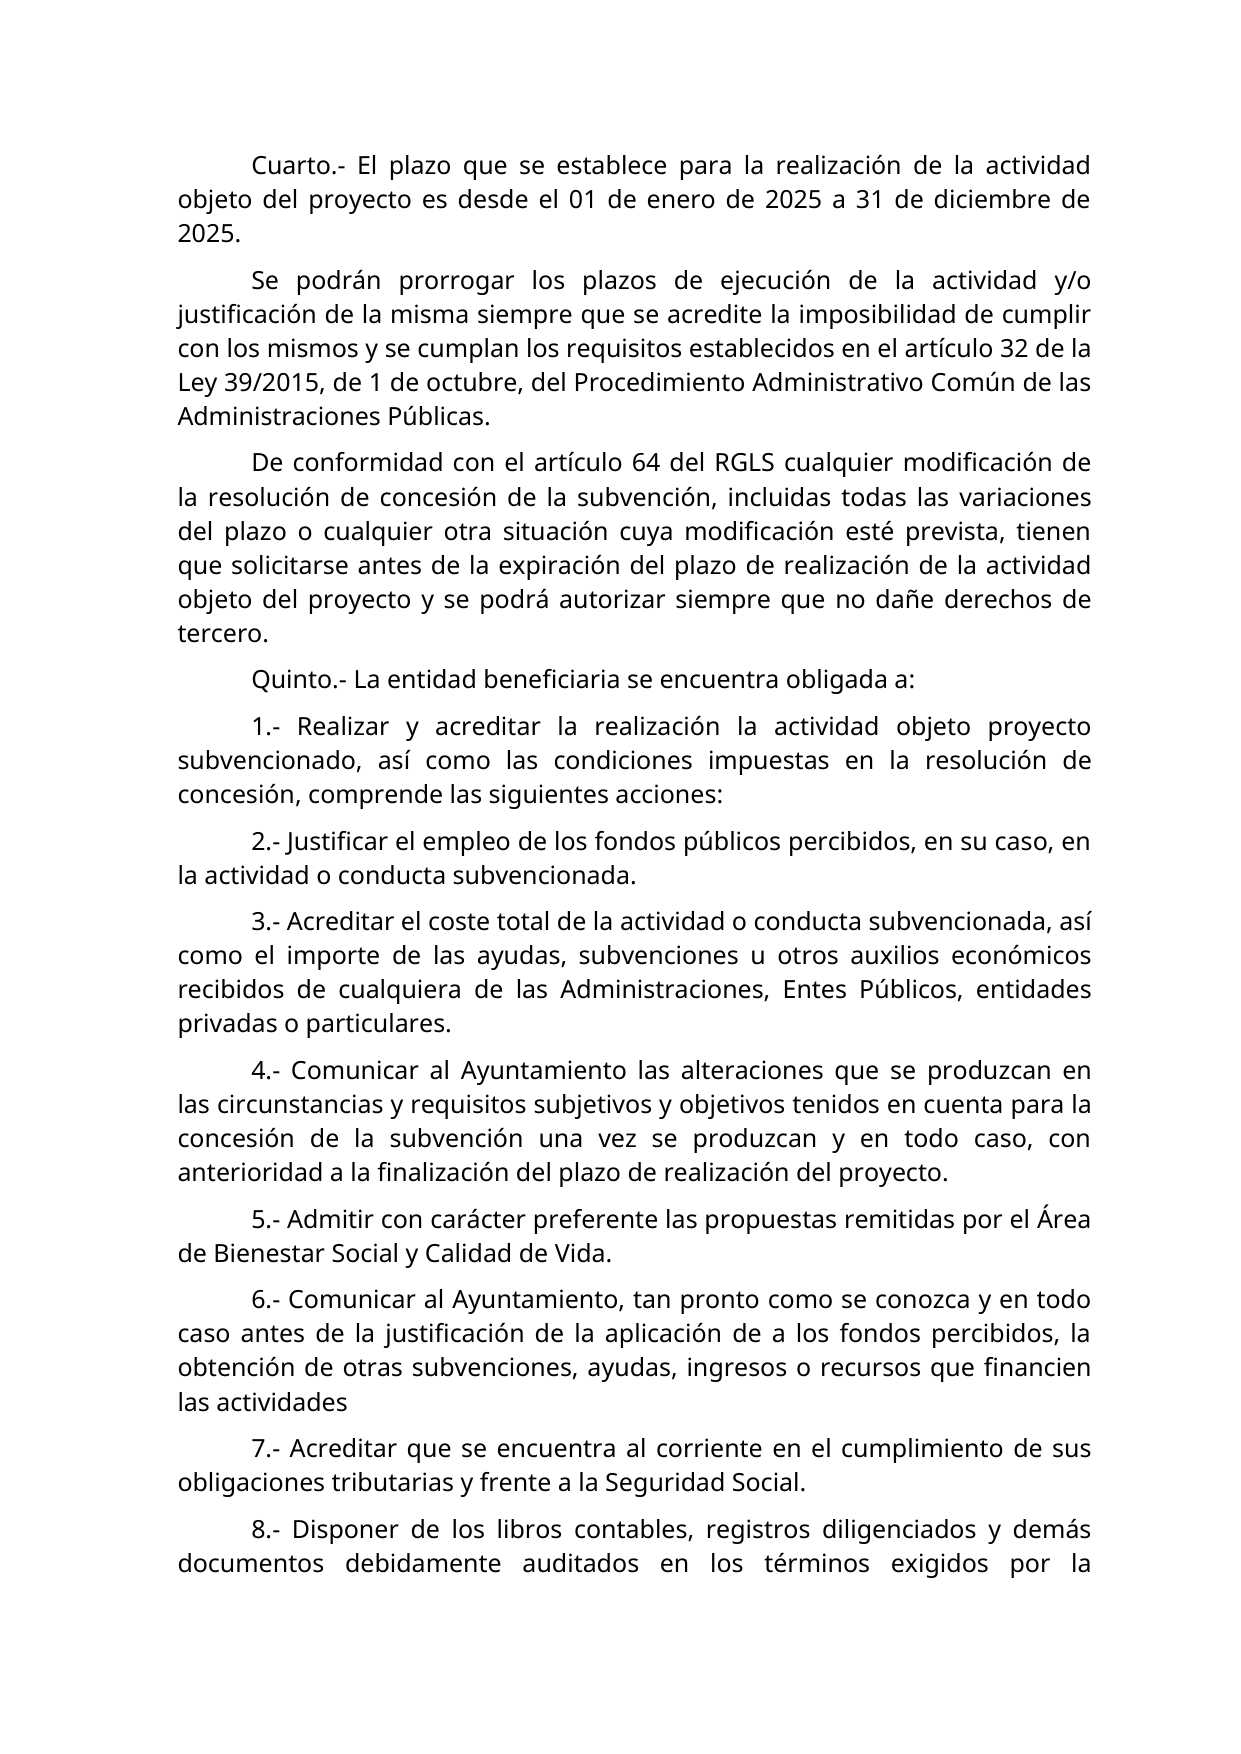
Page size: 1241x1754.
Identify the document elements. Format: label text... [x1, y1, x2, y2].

text Cuarto.- El plazo que se establece para la realización de la actividad objeto del proyecto es desde el 01 de enero de 2025 a 31 de diciembre de 2025. [177, 148, 1093, 250]
text 1.- Realizar y acreditar la realización la actividad objeto proyecto subvencionado, así como las condiciones impuestas en la resolución de concesión, comprende las siguientes acciones: [177, 708, 1093, 811]
text Se podrán prorrogar los plazos de ejecución de la actividad y/o justificación de la misma siempre que se acredite la imposibilidad de cumplir con los mismos y se cumplan los requisitos establecidos en el artículo 32 de la Ley 39/2015, de 1 de octubre, del Procedimiento Administrativo Común de las Administraciones Públicas. [177, 262, 1093, 433]
text De conformidad con el artículo 64 del RGLS cualquier modificación de la resolución de concesión de la subvención, incluidas todas las variaciones del plazo o cualquier otra situación cuya modificación esté prevista, tienen que solicitarse antes de la expiración del plazo de realización de la actividad objeto del proyecto y se podrá autorizar siempre que no dañe derechos de tercero. [177, 445, 1093, 649]
text Quinto.- La entidad beneficiaria se encuentra obligada a: [177, 662, 1093, 696]
text 6.- Comunicar al Ayuntamiento, tan pronto como se conozca y en todo caso antes de la justificación de la aplicación de a los fondos percibidos, la obtención de otras subvenciones, ayudas, ingresos o recursos que financien las actividades [177, 1282, 1093, 1418]
text 3.- Acreditar el coste total de la actividad o conducta subvencionada, así como el importe de las ayudas, subvenciones u otros auxilios económicos recibidos de cualquiera de las Administraciones, Entes Públicos, entidades privadas o particulares. [177, 904, 1093, 1040]
text 7.- Acreditar que se encuentra al corriente en el cumplimiento de sus obligaciones tributarias y frente a la Seguridad Social. [177, 1431, 1093, 1499]
text 5.- Admitir con carácter preferente las propuestas remitidas por el Área de Bienestar Social y Calidad de Vida. [177, 1201, 1093, 1269]
text 2.- Justificar el empleo de los fondos públicos percibidos, en su caso, en la actividad o conducta subvencionada. [177, 823, 1093, 891]
text 8.- Disponer de los libros contables, registros diligenciados y demás documentos debidamente auditados en los términos exigidos por la [177, 1511, 1093, 1579]
text 4.- Comunicar al Ayuntamiento las alteraciones que se produzcan en las circunstancias y requisitos subjetivos y objetivos tenidos en cuenta para la concesión de la subvención una vez se produzcan y en todo caso, con anterioridad a la finalización del plazo de realización del proyecto. [177, 1053, 1093, 1189]
